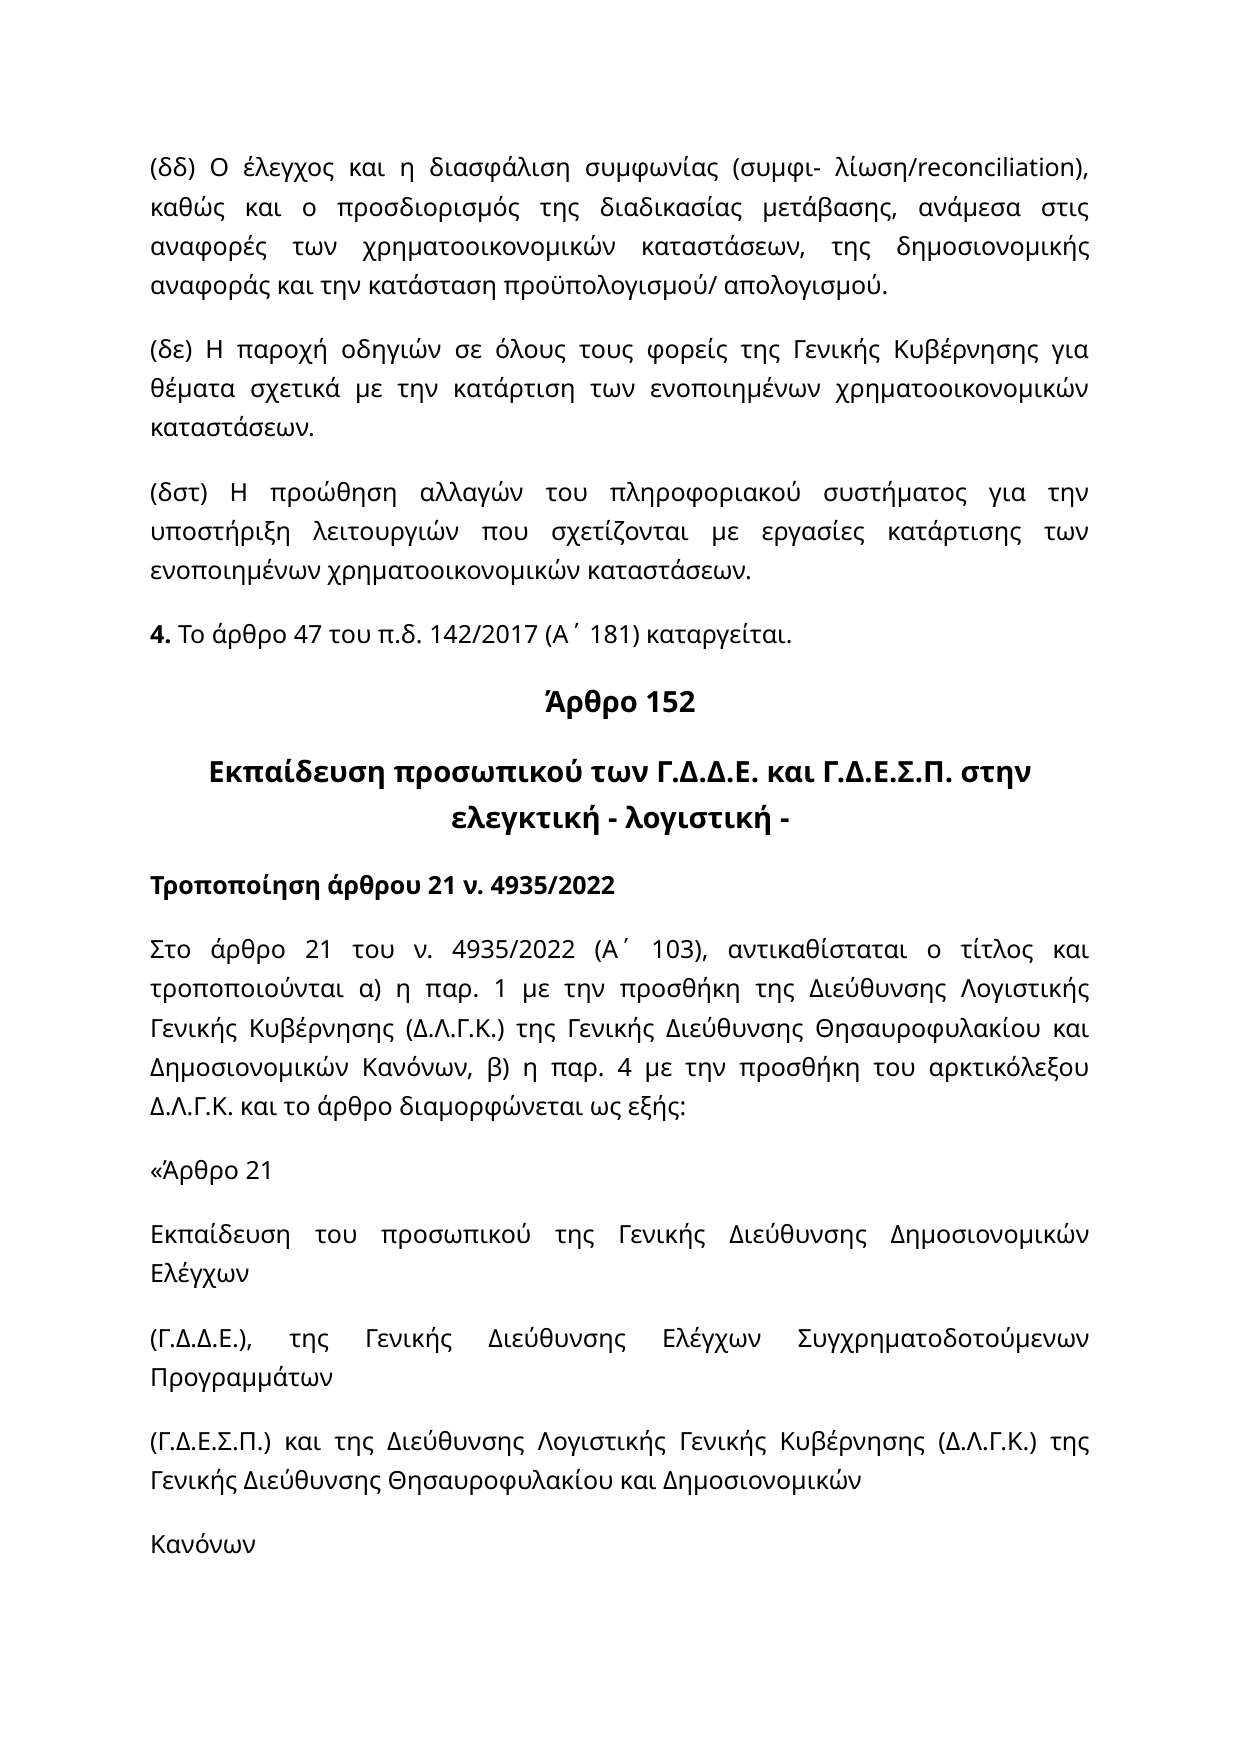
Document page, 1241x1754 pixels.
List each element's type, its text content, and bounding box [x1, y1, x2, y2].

subtitle Άρθρο 152 [150, 681, 1090, 721]
text 4. Το άρθρο 47 του π.δ. 142/2017 (Α΄ 181) καταργείται. [150, 617, 1090, 651]
text «Άρθρο 21 [150, 1153, 1090, 1187]
text Κανόνων [150, 1527, 1090, 1561]
text (Γ.Δ.Δ.Ε.), της Γενικής Διεύθυνσης Ελέγχων Συγχρηματοδοτούμενων Προγραμμάτων [150, 1320, 1090, 1393]
text (δε) Η παροχή οδηγιών σε όλους τους φορείς της Γενικής Κυβέρνησης για θέματα σχετικά με την κατάρτιση των ενοποιημένων χρηματοοικονομικών καταστάσεων. [150, 332, 1090, 444]
text (δστ) Η προώθηση αλλαγών του πληροφοριακού συστήματος για την υποστήριξη λειτουργιών που σχετίζονται με εργασίες κατάρτισης των ενοποιημένων χρηματοοικονομικών καταστάσεων. [150, 474, 1090, 587]
text Στο άρθρο 21 του ν. 4935/2022 (A΄ 103), αντικαθίσταται ο τίτλος και τροποποιούνται α) η παρ. 1 με την προσθήκη της Διεύθυνσης Λογιστικής Γενικής Κυβέρνησης (Δ.Λ.Γ.Κ.) της Γενικής Διεύθυνσης Θησαυροφυλακίου και Δημοσιονομικών Κανόνων, β) η παρ. 4 με την προσθήκη του αρκτικόλεξου Δ.Λ.Γ.Κ. και το άρθρο διαμορφώνεται ως εξής: [150, 932, 1090, 1123]
subtitle Εκπαίδευση προσωπικού των Γ.Δ.Δ.Ε. και Γ.Δ.Ε.Σ.Π. στην ελεγκτική - λογιστική - [150, 751, 1090, 837]
text Εκπαίδευση του προσωπικού της Γενικής Διεύθυνσης Δημοσιονομικών Ελέγχων [150, 1217, 1090, 1290]
text (Γ.Δ.Ε.Σ.Π.) και της Διεύθυνσης Λογιστικής Γενικής Κυβέρνησης (Δ.Λ.Γ.Κ.) της Γενικής Διεύθυνσης Θησαυροφυλακίου και Δημοσιονομικών [150, 1423, 1090, 1497]
text Τροποποίηση άρθρου 21 ν. 4935/2022 [150, 868, 1090, 902]
text (δδ) Ο έλεγχος και η διασφάλιση συμφωνίας (συμφι- λίωση/reconciliation), καθώς και ο προσδιορισμός της διαδικασίας μετάβασης, ανάμεσα στις αναφορές των χρηματοοικονομικών καταστάσεων, της δημοσιονομικής αναφοράς και την κατάσταση προϋπολογισμού/ απολογισμού. [150, 150, 1090, 302]
